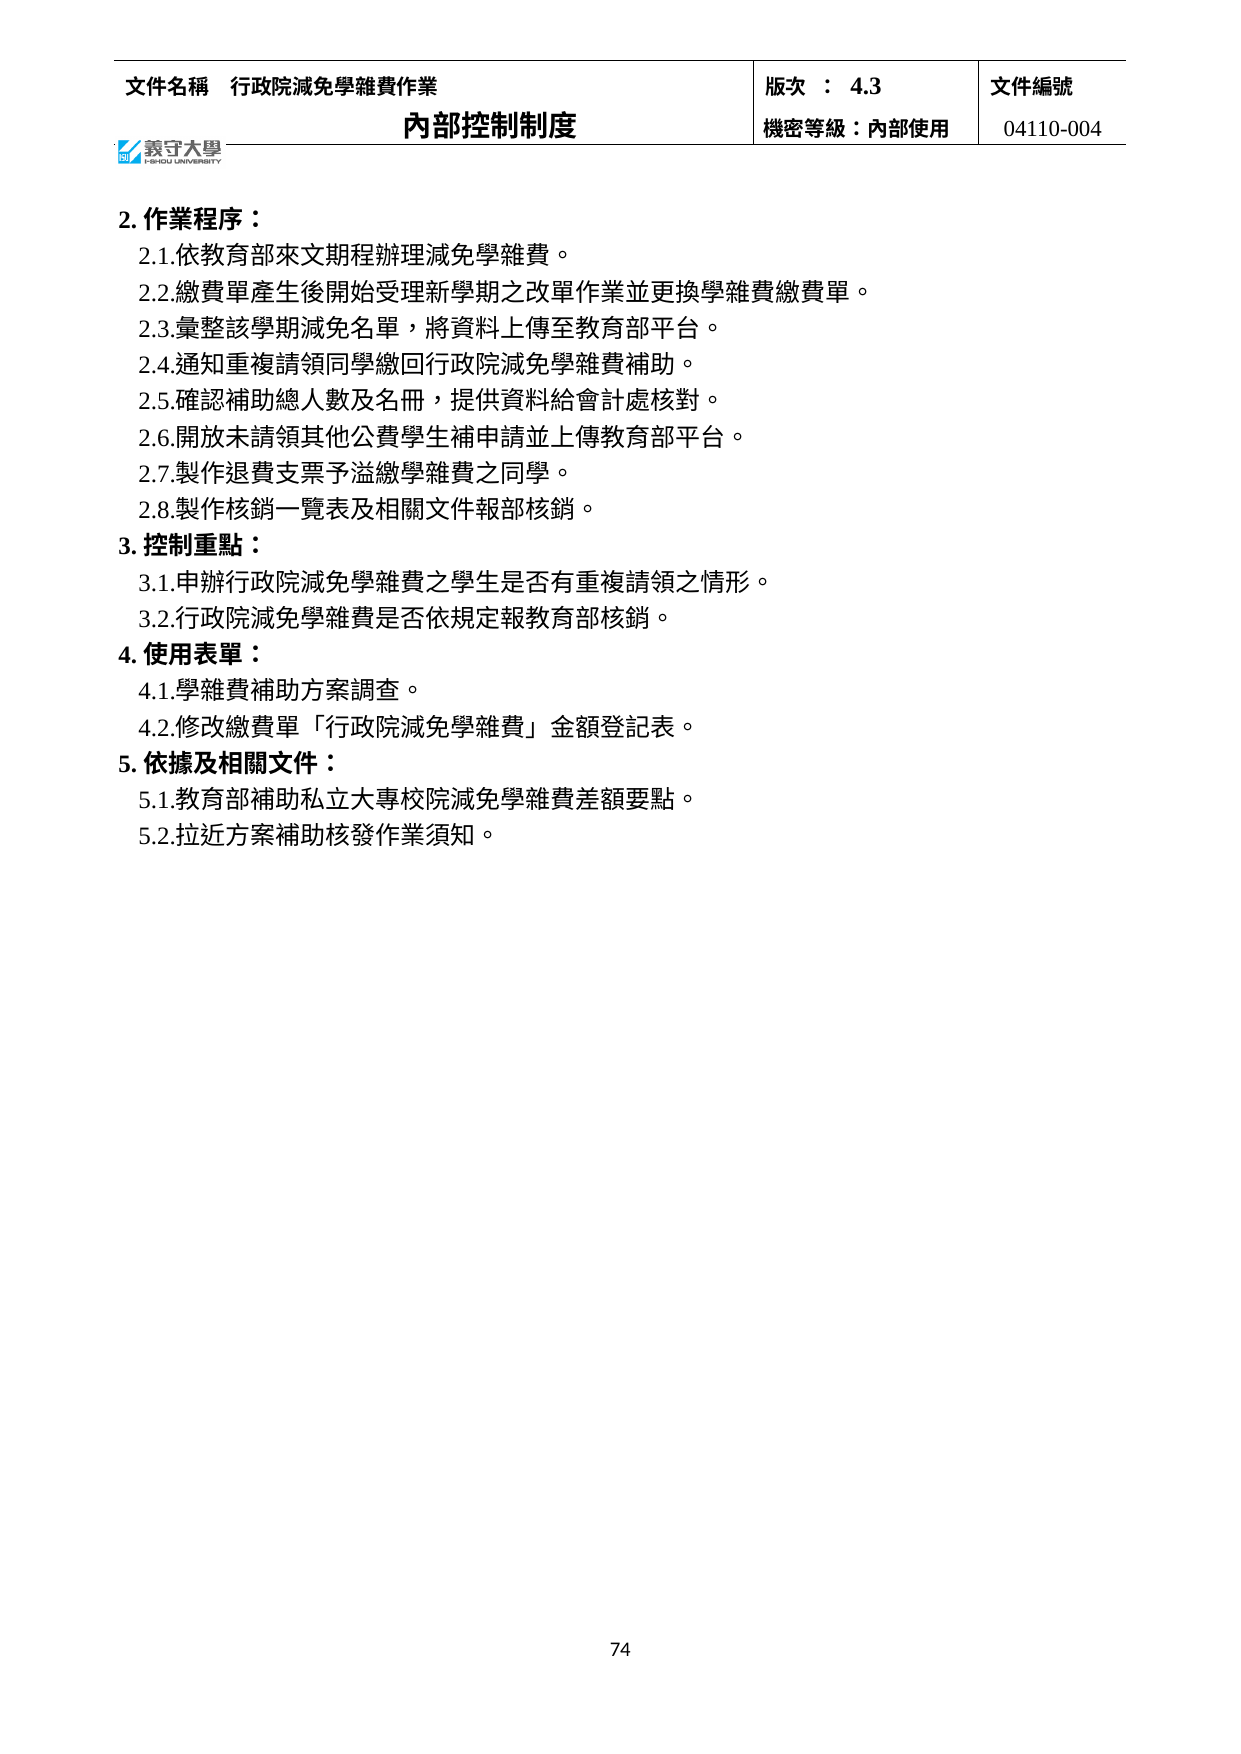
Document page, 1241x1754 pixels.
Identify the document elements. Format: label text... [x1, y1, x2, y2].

text 5.1.教育部補助私立大專校院減免學雜費差額要點。 [138, 779, 1122, 816]
text 2.7.製作退費支票予溢繳學雜費之同學。 [138, 453, 1122, 489]
text 2.5.確認補助總人數及名冊，提供資料給會計處核對。 [138, 381, 1122, 417]
text 2.4.通知重複請領同學繳回行政院減免學雜費補助。 [138, 344, 1122, 381]
text 2.1.依教育部來文期程辦理減免學雜費。 [138, 236, 1122, 272]
text 3. 控制重點： [118, 526, 1122, 562]
text 5.2.拉近方案補助核發作業須知。 [138, 816, 1122, 852]
text 2.8.製作核銷一覽表及相關文件報部核銷。 [138, 489, 1122, 526]
text 2.3.彙整該學期減免名單，將資料上傳至教育部平台。 [138, 308, 1122, 344]
text 2.2.繳費單產生後開始受理新學期之改單作業並更換學雜費繳費單。 [138, 272, 1122, 308]
text 5. 依據及相關文件： [118, 743, 1122, 779]
text 4. 使用表單： [118, 634, 1122, 671]
text 3.2.行政院減免學雜費是否依規定報教育部核銷。 [138, 598, 1122, 634]
text 4.1.學雜費補助方案調查。 [138, 671, 1122, 707]
text 2. 作業程序： [118, 199, 1122, 236]
text 4.2.修改繳費單「行政院減免學雜費」金額登記表。 [138, 707, 1122, 743]
text 3.1.申辦行政院減免學雜費之學生是否有重複請領之情形。 [138, 562, 1122, 598]
text 2.6.開放未請領其他公費學生補申請並上傳教育部平台。 [138, 417, 1122, 453]
